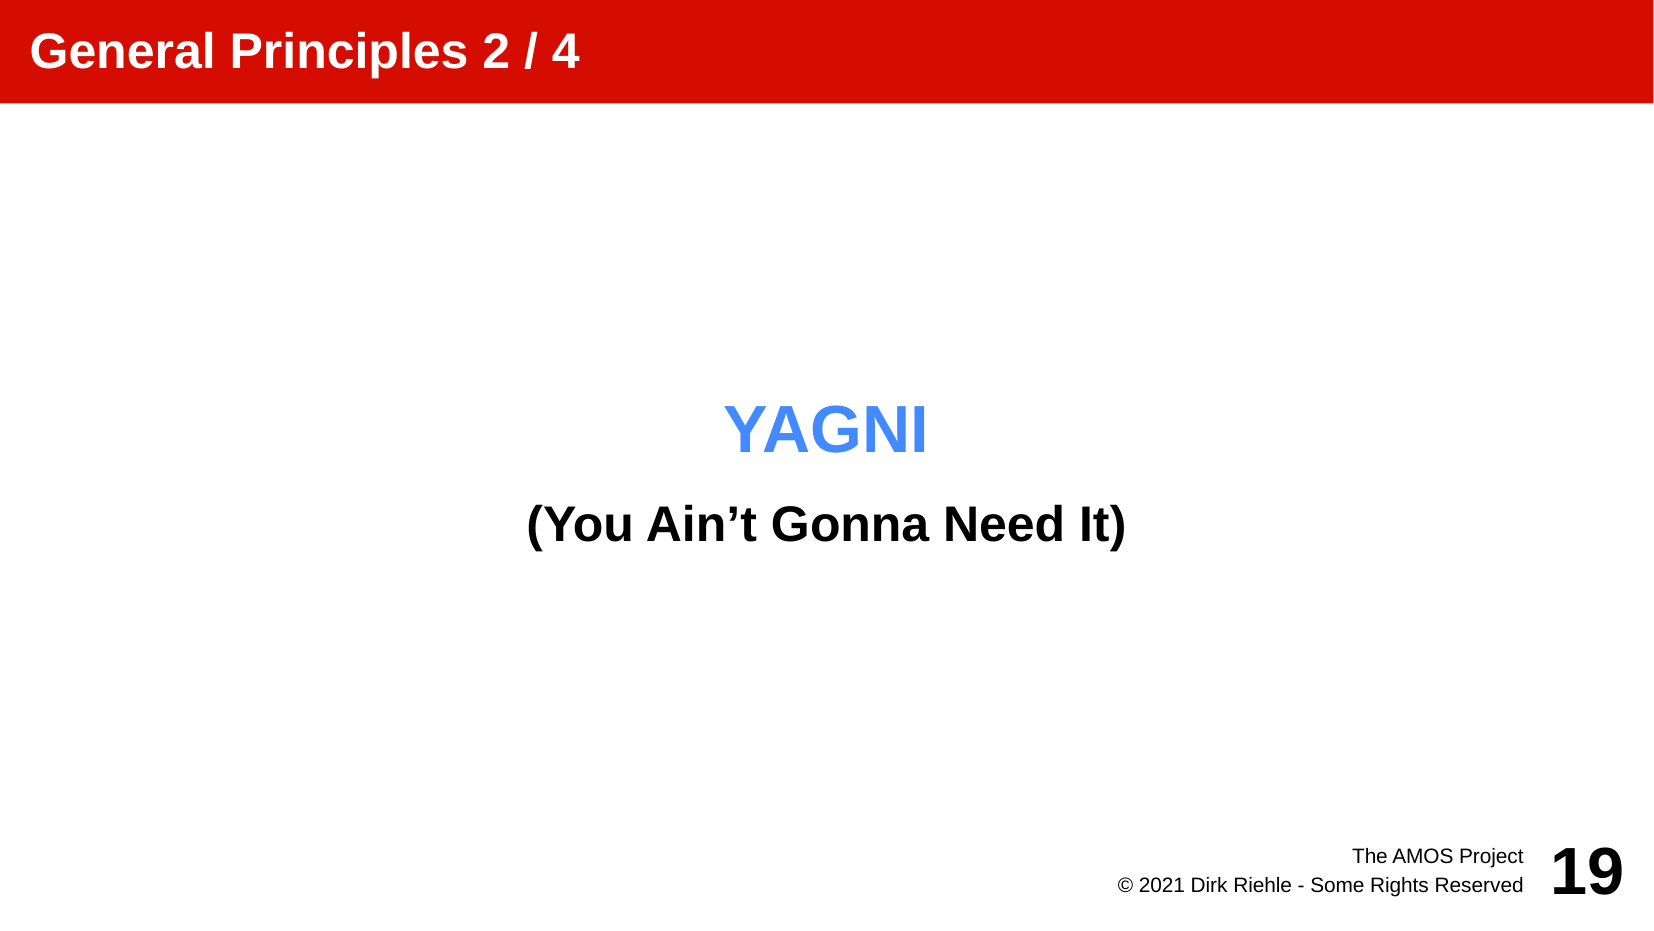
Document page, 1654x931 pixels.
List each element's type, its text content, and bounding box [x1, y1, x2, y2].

subtitle YAGNI (You Ain’t Gonna Need It) [29, 132, 1625, 813]
title General Principles 2 / 4 [0, 0, 1654, 104]
